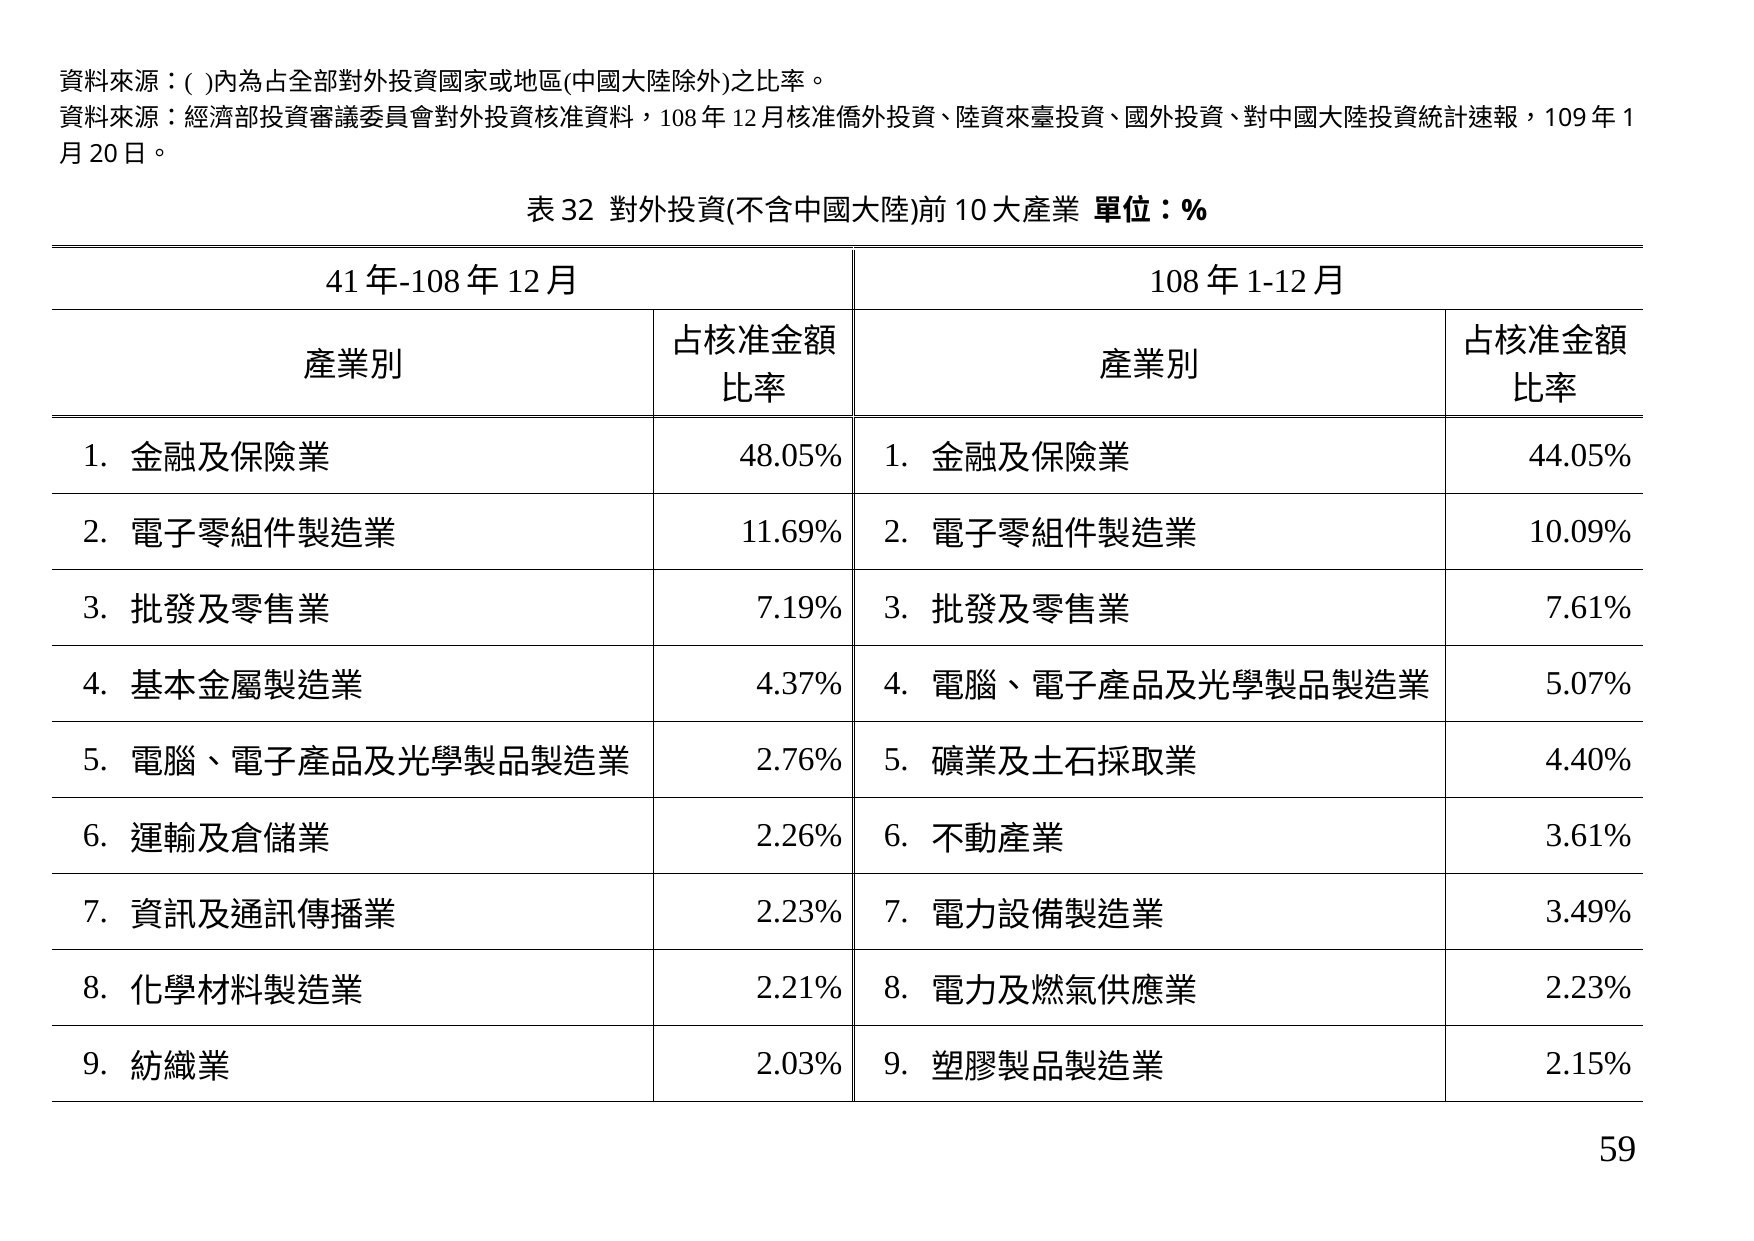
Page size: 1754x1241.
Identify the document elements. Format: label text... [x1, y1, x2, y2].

table_cell 電力及燃氣供應業 [920, 950, 1445, 1025]
table_cell 6. [52, 798, 119, 873]
table_cell 批發及零售業 [920, 570, 1445, 645]
table_cell 9. [52, 1026, 119, 1101]
table_cell 8. [52, 950, 119, 1025]
table_cell 3. [855, 570, 920, 645]
table_header 41年-108年12月 [52, 248, 853, 309]
table_cell 2.26% [654, 798, 852, 873]
table_cell 7. [855, 874, 920, 949]
table_cell 7.61% [1446, 570, 1643, 645]
table_cell 3. [52, 570, 119, 645]
table_cell 6. [855, 798, 920, 873]
table_cell 占核准金額比率 [654, 310, 852, 414]
table_cell 電腦、電子產品及光學製品製造業 [119, 722, 653, 797]
table_cell 2.23% [654, 874, 852, 949]
table_cell 2.03% [654, 1026, 852, 1101]
table_cell 資訊及通訊傳播業 [119, 874, 653, 949]
table_cell 基本金屬製造業 [119, 646, 653, 721]
table_cell 10.09% [1446, 494, 1643, 569]
table_cell 不動產業 [920, 798, 1445, 873]
table_cell 產業別 [855, 310, 1445, 414]
table_cell 電子零組件製造業 [119, 494, 653, 569]
table_cell 批發及零售業 [119, 570, 653, 645]
table_cell 1. [52, 418, 119, 493]
table_cell 5.07% [1446, 646, 1643, 721]
table_cell 4.37% [654, 646, 852, 721]
table_cell 4. [855, 646, 920, 721]
table_cell 金融及保險業 [920, 418, 1445, 493]
table_cell 5. [52, 722, 119, 797]
table_cell 1. [855, 418, 920, 493]
table_header 108年1-12月 [853, 248, 1643, 309]
table_cell 9. [855, 1026, 920, 1101]
text 資料來源：經濟部投資審議委員會對外投資核准資料，108年12月核准僑外投資、陸資來臺投資、國外投資、對中國大陸投資統計速報，109年1月20日。 [59, 97, 1636, 170]
table_cell 產業別 [52, 310, 653, 414]
table_cell 礦業及土石採取業 [920, 722, 1445, 797]
table_cell 運輸及倉儲業 [119, 798, 653, 873]
table_cell 塑膠製品製造業 [920, 1026, 1445, 1101]
table_cell 4. [52, 646, 119, 721]
table_cell 3.49% [1446, 874, 1643, 949]
table_cell 金融及保險業 [119, 418, 653, 493]
table_cell 8. [855, 950, 920, 1025]
table_cell 7.19% [654, 570, 852, 645]
table_cell 2.23% [1446, 950, 1643, 1025]
table_cell 2.76% [654, 722, 852, 797]
table_cell 5. [855, 722, 920, 797]
table_cell 4.40% [1446, 722, 1643, 797]
table_cell 化學材料製造業 [119, 950, 653, 1025]
table_cell 電力設備製造業 [920, 874, 1445, 949]
table_cell 48.05% [654, 418, 852, 493]
table_cell 電腦、電子產品及光學製品製造業 [920, 646, 1445, 721]
table_cell 11.69% [654, 494, 852, 569]
table_cell 2. [855, 494, 920, 569]
table_cell 2.21% [654, 950, 852, 1025]
table_cell 44.05% [1446, 418, 1643, 493]
text 資料來源：( )內為占全部對外投資國家或地區(中國大陸除外)之比率。 [59, 61, 1636, 97]
table_cell 占核准金額比率 [1446, 310, 1643, 414]
table_cell 電子零組件製造業 [920, 494, 1445, 569]
table_cell 7. [52, 874, 119, 949]
table_cell 紡織業 [119, 1026, 653, 1101]
table_cell 3.61% [1446, 798, 1643, 873]
table_cell 2. [52, 494, 119, 569]
subtitle 表32 對外投資(不含中國大陸)前10大產業 單位：% [59, 170, 1636, 245]
table_cell 2.15% [1446, 1026, 1643, 1101]
